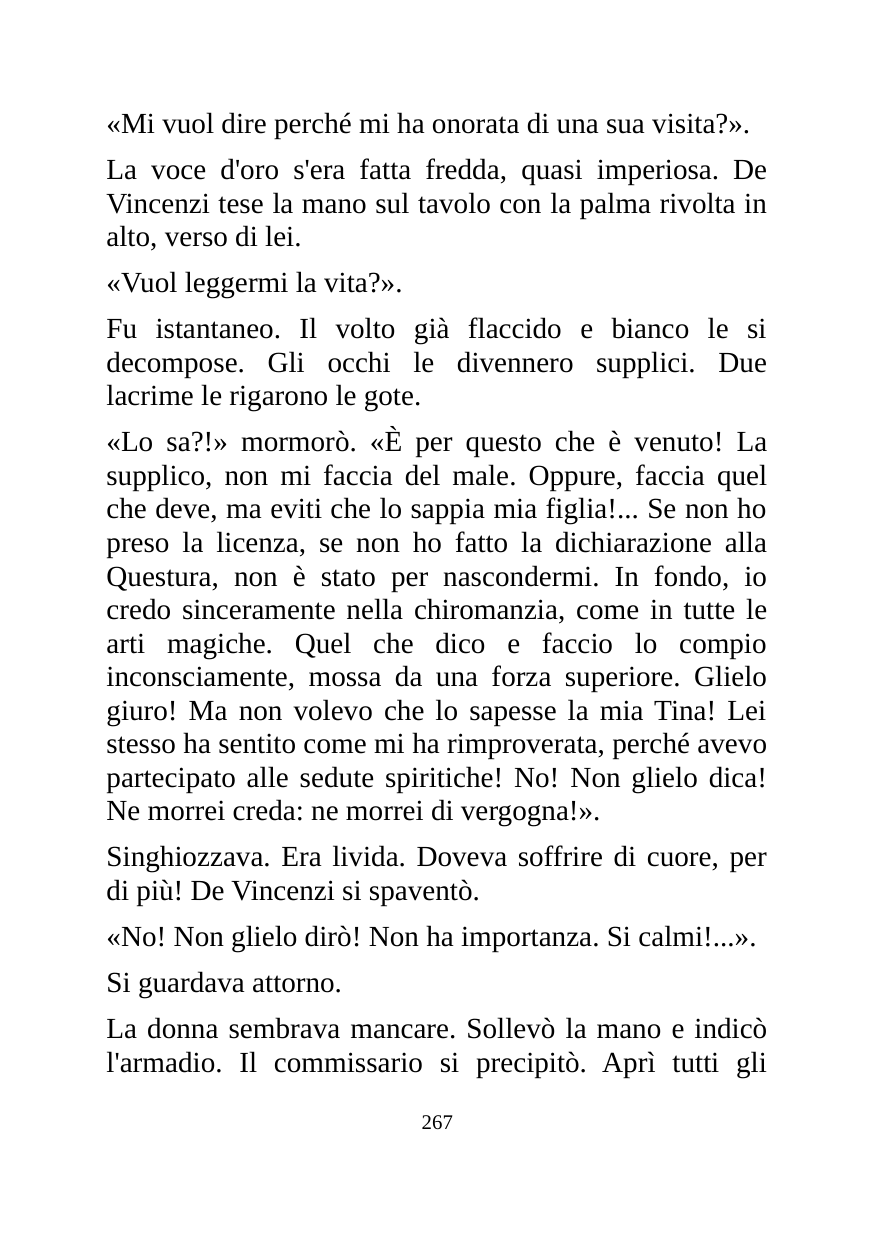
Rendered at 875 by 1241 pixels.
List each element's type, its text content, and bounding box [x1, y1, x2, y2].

text «Vuol leggermi la vita?». [106, 265, 768, 299]
text La voce d'oro s'era fatta fredda, quasi imperiosa. De Vincenzi tese la mano sul tavolo con la palma rivolta in alto, verso di lei. [106, 152, 768, 253]
text «No! Non glielo dirò! Non ha importanza. Si calmi!...». [106, 919, 768, 953]
text La donna sembrava mancare. Sollevò la mano e indicò l'armadio. Il commissario si precipitò. Aprì tutti gli [106, 1011, 768, 1078]
text Fu istantaneo. Il volto già flaccido e bianco le si decompose. Gli occhi le divennero supplici. Due lacrime le rigarono le gote. [106, 311, 768, 412]
text Singhiozzava. Era livida. Doveva soffrire di cuore, per di più! De Vincenzi si spaventò. [106, 839, 768, 907]
text «Mi vuol dire perché mi ha onorata di una sua visita?». [106, 106, 768, 140]
text Si guardava attorno. [106, 965, 768, 999]
text «Lo sa?!» mormorò. «È per questo che è venuto! La supplico, non mi faccia del male. Oppure, faccia quel che deve, ma eviti che lo sappia mia figlia!... Se non ho preso la licenza, se non ho fatto la dichiarazione alla Questura, non è stato per nascondermi. In fondo, io credo sinceramente nella chiromanzia, come in tutte le arti magiche. Quel che dico e faccio lo compio inconsciamente, mossa da una forza superiore. Glielo giuro! Ma non volevo che lo sapesse la mia Tina! Lei stesso ha sentito come mi ha rimproverata, perché avevo partecipato alle sedute spiritiche! No! Non glielo dica! Ne morrei creda: ne morrei di vergogna!». [106, 424, 768, 827]
